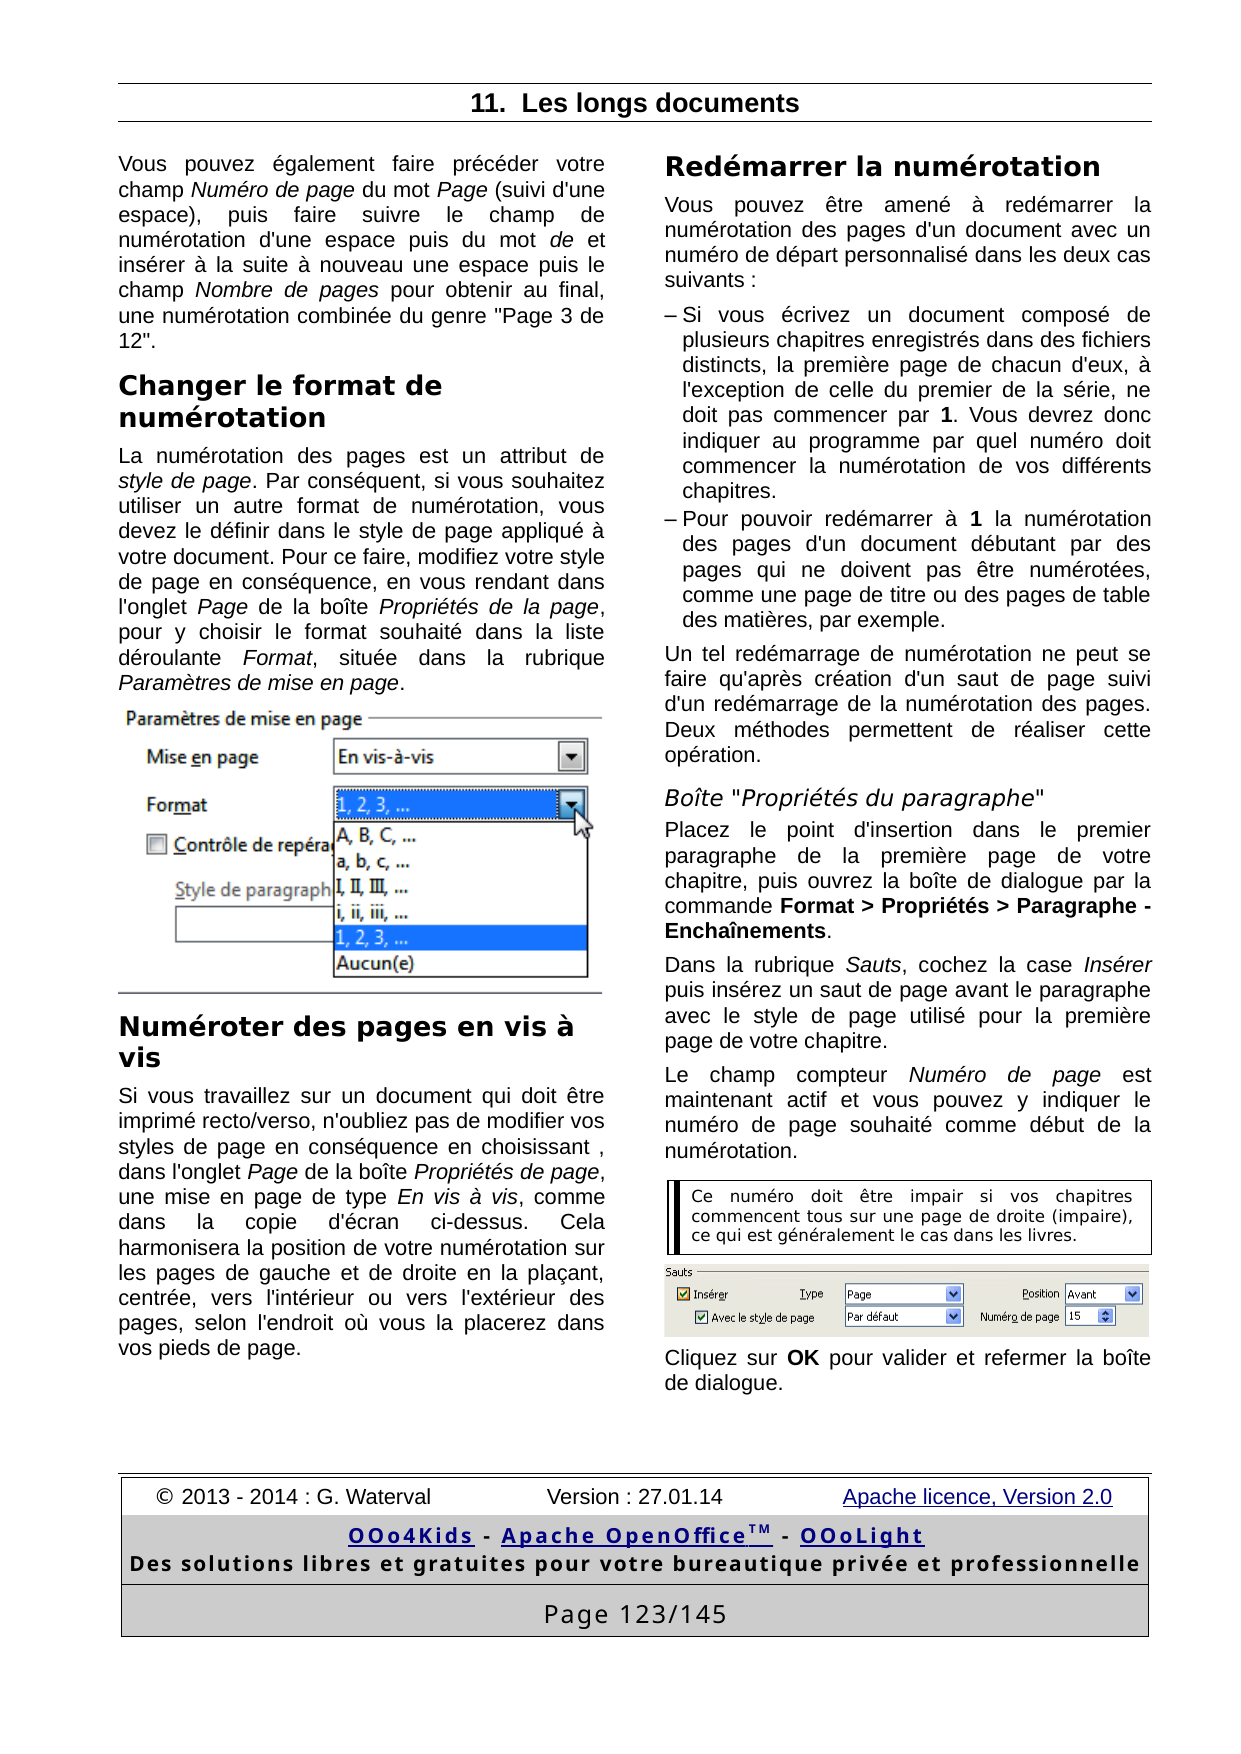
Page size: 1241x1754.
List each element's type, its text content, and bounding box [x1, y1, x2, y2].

list Un tel redémarrage de numérotation ne peut se faire qu'après création d'un saut de page suivi d'un redémarrage de la numérotation des pages. Deux méthodes permettent de réaliser cette opération. [664, 641, 1152, 767]
text Cliquez sur OK pour valider et refermer la boîte de dialogue. [664, 1345, 1152, 1395]
text Dans la rubrique Sauts, cochez la case Insérer puis insérez un saut de page avant le paragraphe avec le style de page utilisé pour la première page de votre chapitre. [664, 952, 1152, 1053]
text Si vous travaillez sur un document qui doit être imprimé recto/verso, n'oubliez pas de modifier vos styles de page en conséquence en choisissant , dans l'onglet Page de la boîte Propriétés de page, une mise en page de type En vis à vis, comme dans la copie d'écran ci-dessus. Cela harmonisera la position de votre numérotation sur les pages de gauche et de droite en la plaçant, centrée, vers l'intérieur ou vers l'extérieur des pages, selon l'endroit où vous la placerez dans vos pieds de page. [118, 1083, 605, 1360]
list Pour pouvoir redémarrer à 1 la numérotation des pages d'un document débutant par des pages qui ne doivent pas être numérotées, comme une page de titre ou des pages de table des matières, par exemple. [664, 506, 1152, 632]
text La numérotation des pages est un attribut de style de page. Par conséquent, si vous souhaitez utiliser un autre format de numérotation, vous devez le définir dans le style de page appliqué à votre document. Pour ce faire, modifiez votre style de page en conséquence, en vous rendant dans l'onglet Page de la boîte Propriétés de la page, pour y choisir le format souhaité dans la liste déroulante Format, située dans la rubrique Paramètres de mise en page. [118, 443, 605, 695]
subtitle Boîte "Propriétés du paragraphe" [664, 785, 1152, 811]
text Vous pouvez être amené à redémarrer la numérotation des pages d'un document avec un numéro de départ personnalisé dans les deux cas suivants : [664, 192, 1152, 293]
table_header Ce numéro doit être impair si vos chapitres commencent tous sur une page de droite (impaire), ce qui est généralement le cas dans les livres. [680, 1181, 1151, 1254]
subtitle Changer le format de numérotation [118, 371, 605, 434]
subtitle Numéroter des pages en vis à vis [118, 1011, 605, 1074]
text Placez le point d'insertion dans le premier paragraphe de la première page de votre chapitre, puis ouvrez la boîte de dialogue par la commande Format > Propriétés > Paragraphe - Enchaînements. [664, 817, 1152, 943]
text Vous pouvez également faire précéder votre champ Numéro de page du mot Page (suivi d'une espace), puis faire suivre le champ de numérotation d'une espace puis du mot de et insérer à la suite à nouveau une espace puis le champ Nombre de pages pour obtenir au final, une numérotation combinée du genre "Page 3 de 12". [118, 151, 605, 353]
subtitle Redémarrer la numérotation [664, 151, 1152, 183]
text Le champ compteur Numéro de page est maintenant actif et vous pouvez y indiquer le numéro de page souhaité comme début de la numérotation. [664, 1062, 1152, 1163]
list Si vous écrivez un document composé de plusieurs chapitres enregistrés dans des fichiers distincts, la première page de chacun d'eux, à l'exception de celle du premier de la série, ne doit pas commencer par 1. Vous devrez donc indiquer au programme par quel numéro doit commencer la numérotation de vos différents chapitres. [664, 301, 1152, 503]
